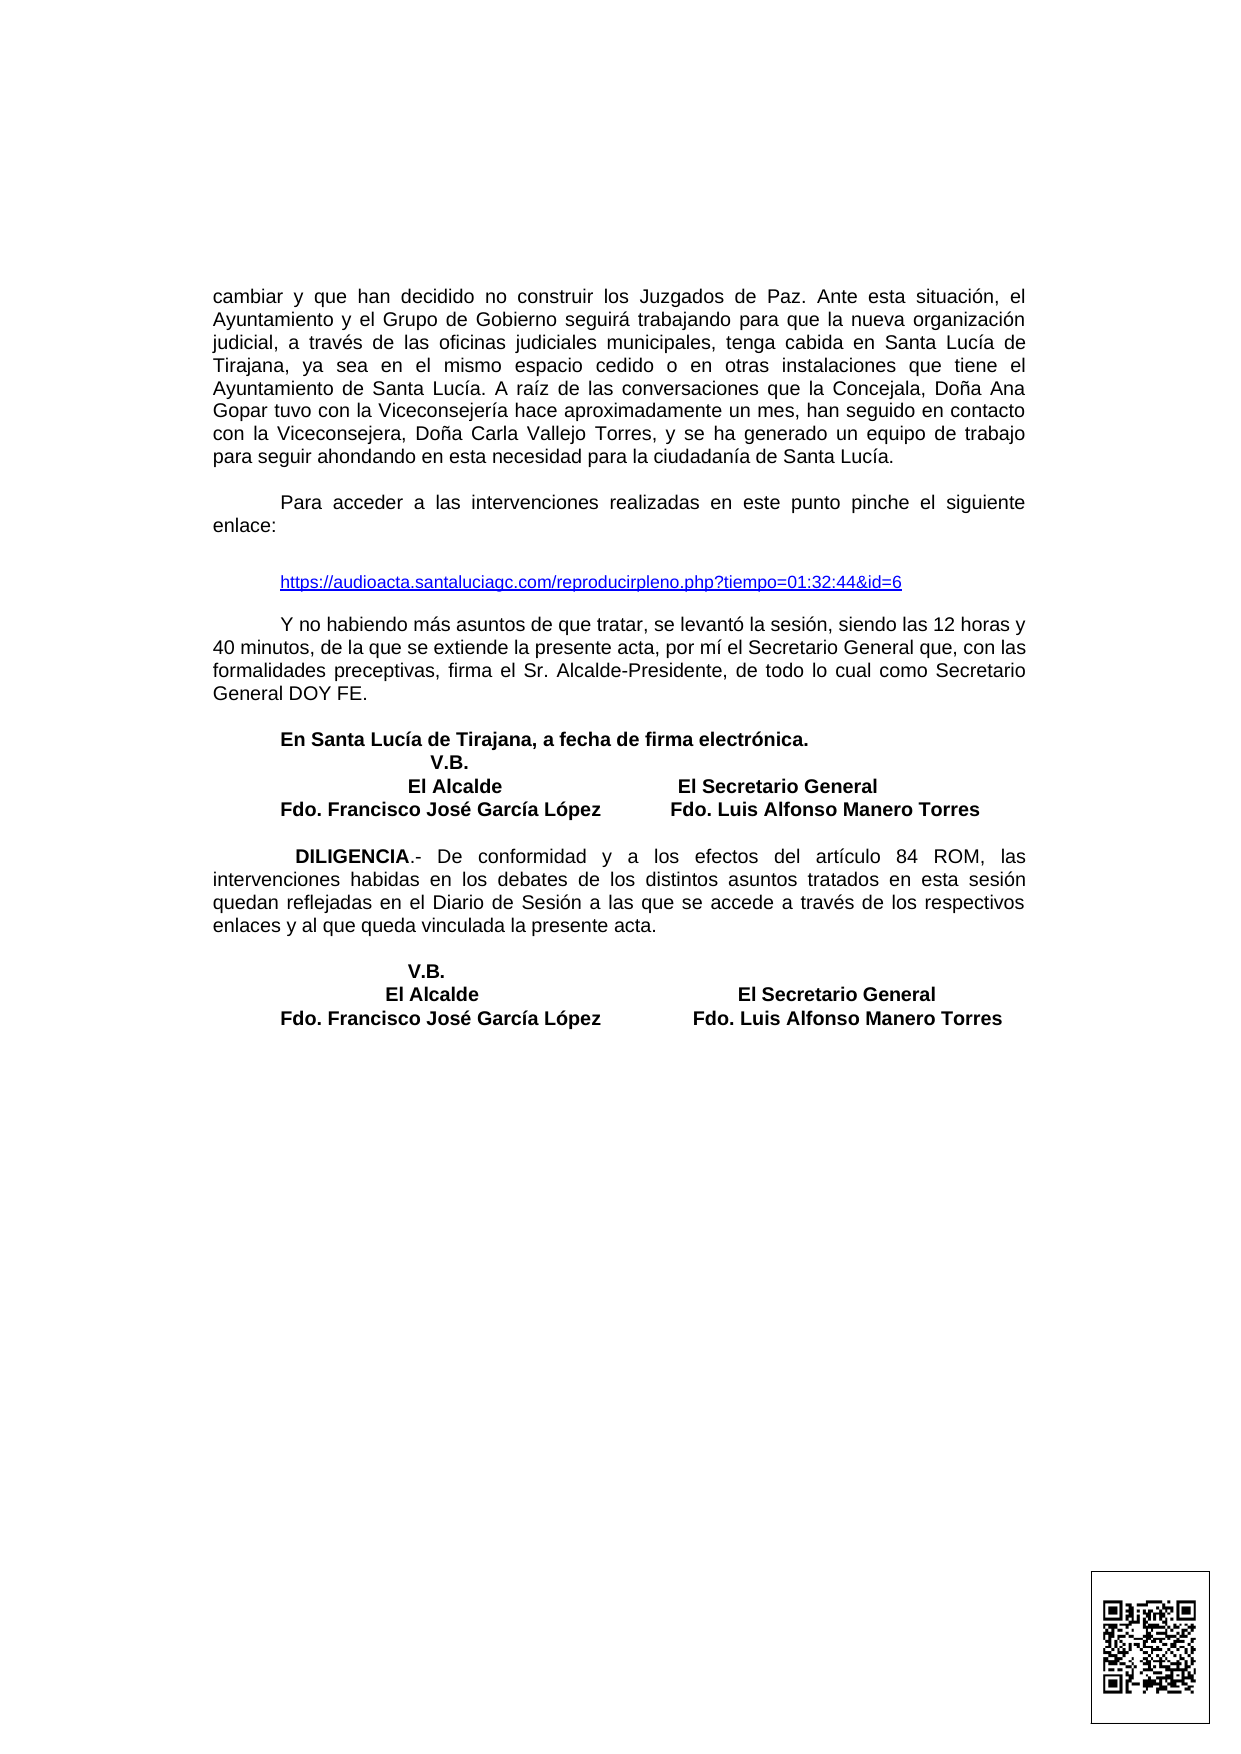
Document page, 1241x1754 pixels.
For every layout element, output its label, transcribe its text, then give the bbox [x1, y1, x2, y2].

text El Alcalde El Secretario General [385, 983, 1147, 1007]
text En Santa Lucía de Tirajana, a fecha de firma electrónica. V.B. [280, 727, 1147, 774]
text cambiar y que han decidido no construir los Juzgados de Paz. Ante esta situación, el Ayuntamiento y el Grupo de Gobierno seguirá trabajando para que la nueva organización judicial, a través de las oficinas judiciales municipales, tenga cabida en Santa Lucía de Tirajana, ya sea en el mismo espacio cedido o en otras instalaciones que tiene el Ayuntamiento de Santa Lucía. A raíz de las conversaciones que la Concejala, Doña Ana Gopar tuvo con la Viceconsejería hace aproximadamente un mes, han seguido en contacto con la Viceconsejera, Doña Carla Vallejo Torres, y se ha generado un equipo de trabajo para seguir ahondando en esta necesidad para la ciudadanía de Santa Lucía. [213, 286, 1027, 468]
text https://audioacta.santaluciagc.com/reproducirpleno.php?tiempo=01:32:44&id=6 [280, 572, 1147, 592]
text Fdo. Francisco José García López Fdo. Luis Alfonso Manero Torres [280, 798, 1147, 822]
text V.B. [408, 959, 1147, 983]
picture [1092, 1572, 1209, 1723]
text DILIGENCIA.- De conformidad y a los efectos del artículo 84 ROM, las intervenciones habidas en los debates de los distintos asuntos tratados en esta sesión quedan reflejadas en el Diario de Sesión a las que se accede a través de los respectivos enlaces y al que queda vinculada la presente acta. [213, 845, 1027, 937]
text El Alcalde El Secretario General [408, 774, 1147, 798]
text Fdo. Francisco José García López Fdo. Luis Alfonso Manero Torres [280, 1007, 1147, 1030]
text Para acceder a las intervenciones realizadas en este punto pinche el siguiente enlace: [213, 491, 1027, 537]
text Y no habiendo más asuntos de que tratar, se levantó la sesión, siendo las 12 horas y 40 minutos, de la que se extiende la presente acta, por mí el Secretario General que, con las formalidades preceptivas, firma el Sr. Alcalde-Presidente, de todo lo cual como Secretario General DOY FE. [213, 613, 1027, 704]
